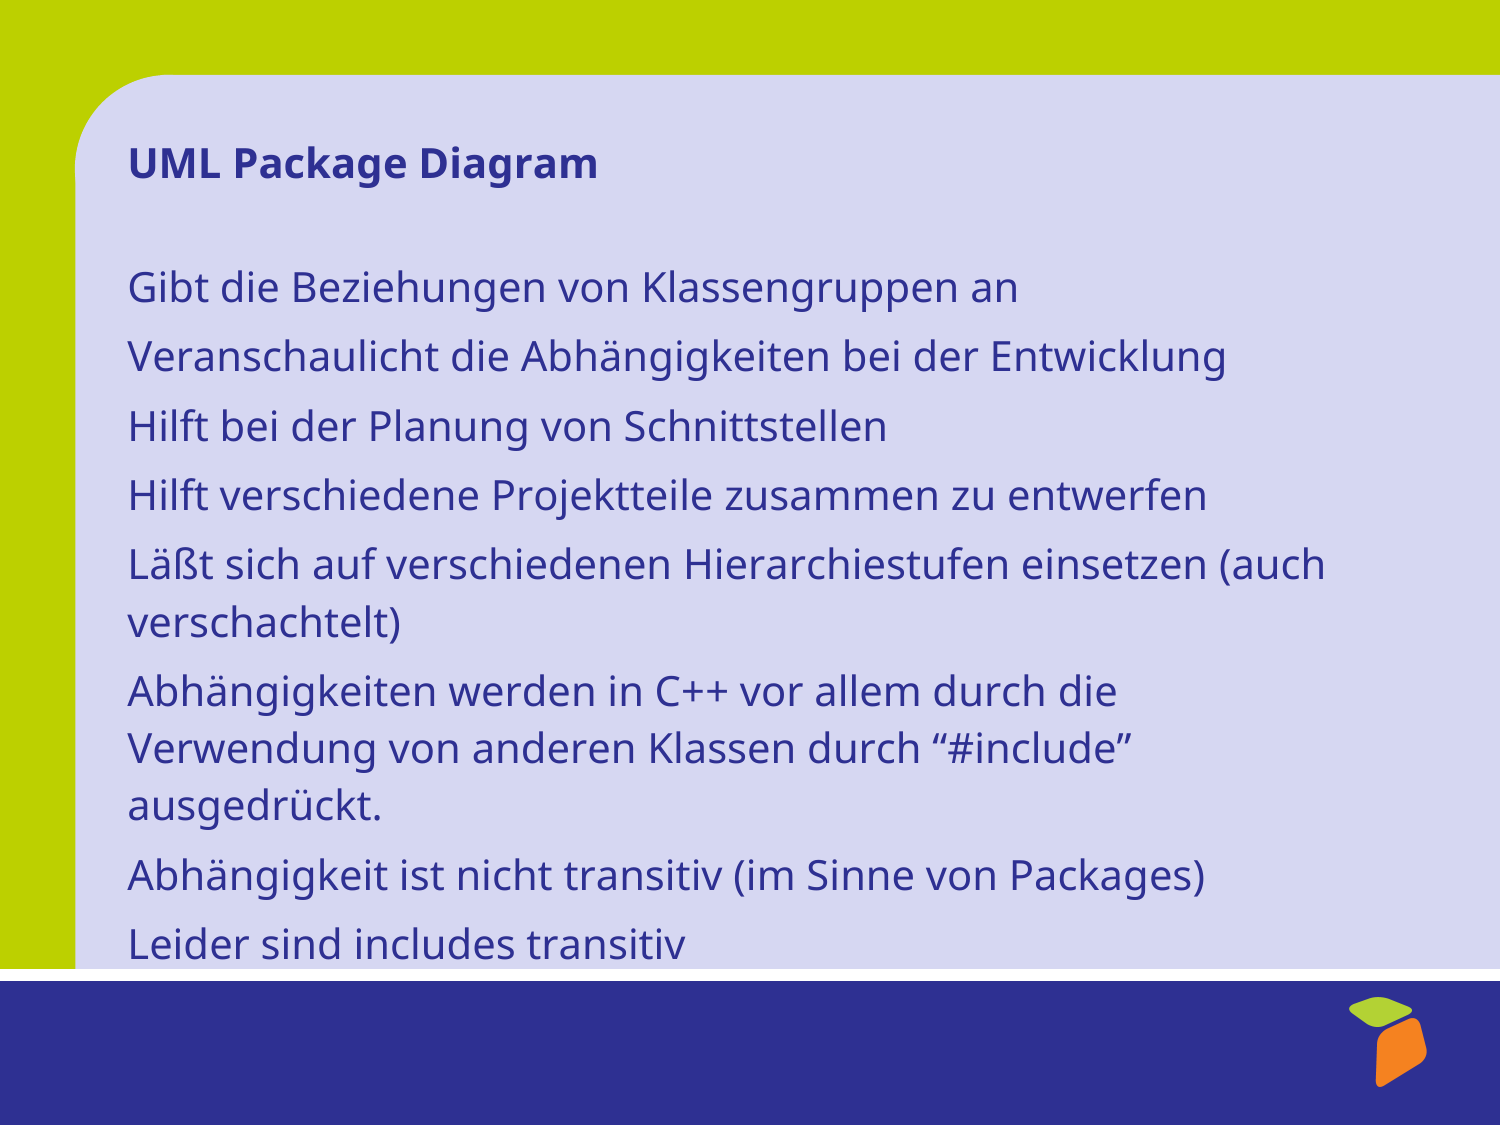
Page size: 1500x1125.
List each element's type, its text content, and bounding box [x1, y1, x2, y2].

picture [0, 981, 1500, 1125]
title UML Package Diagram [112, 112, 1388, 213]
list Gibt die Beziehungen von Klassengruppen an Veranschaulicht die Abhängigkeiten bei der Entwicklung Hilft bei der Planung von Schnittstellen Hilft verschiedene Projektteile zusammen zu entwerfen Läßt sich auf verschiedenen Hierarchiestufen einsetzen (auch verschachtelt) Abhängigkeiten werden in C++ vor allem durch die Verwendung von anderen Klassen durch “#include” ausgedrückt. Abhängigkeit ist nicht transitiv (im Sinne von Packages) Leider sind includes transitiv [112, 249, 1388, 1038]
